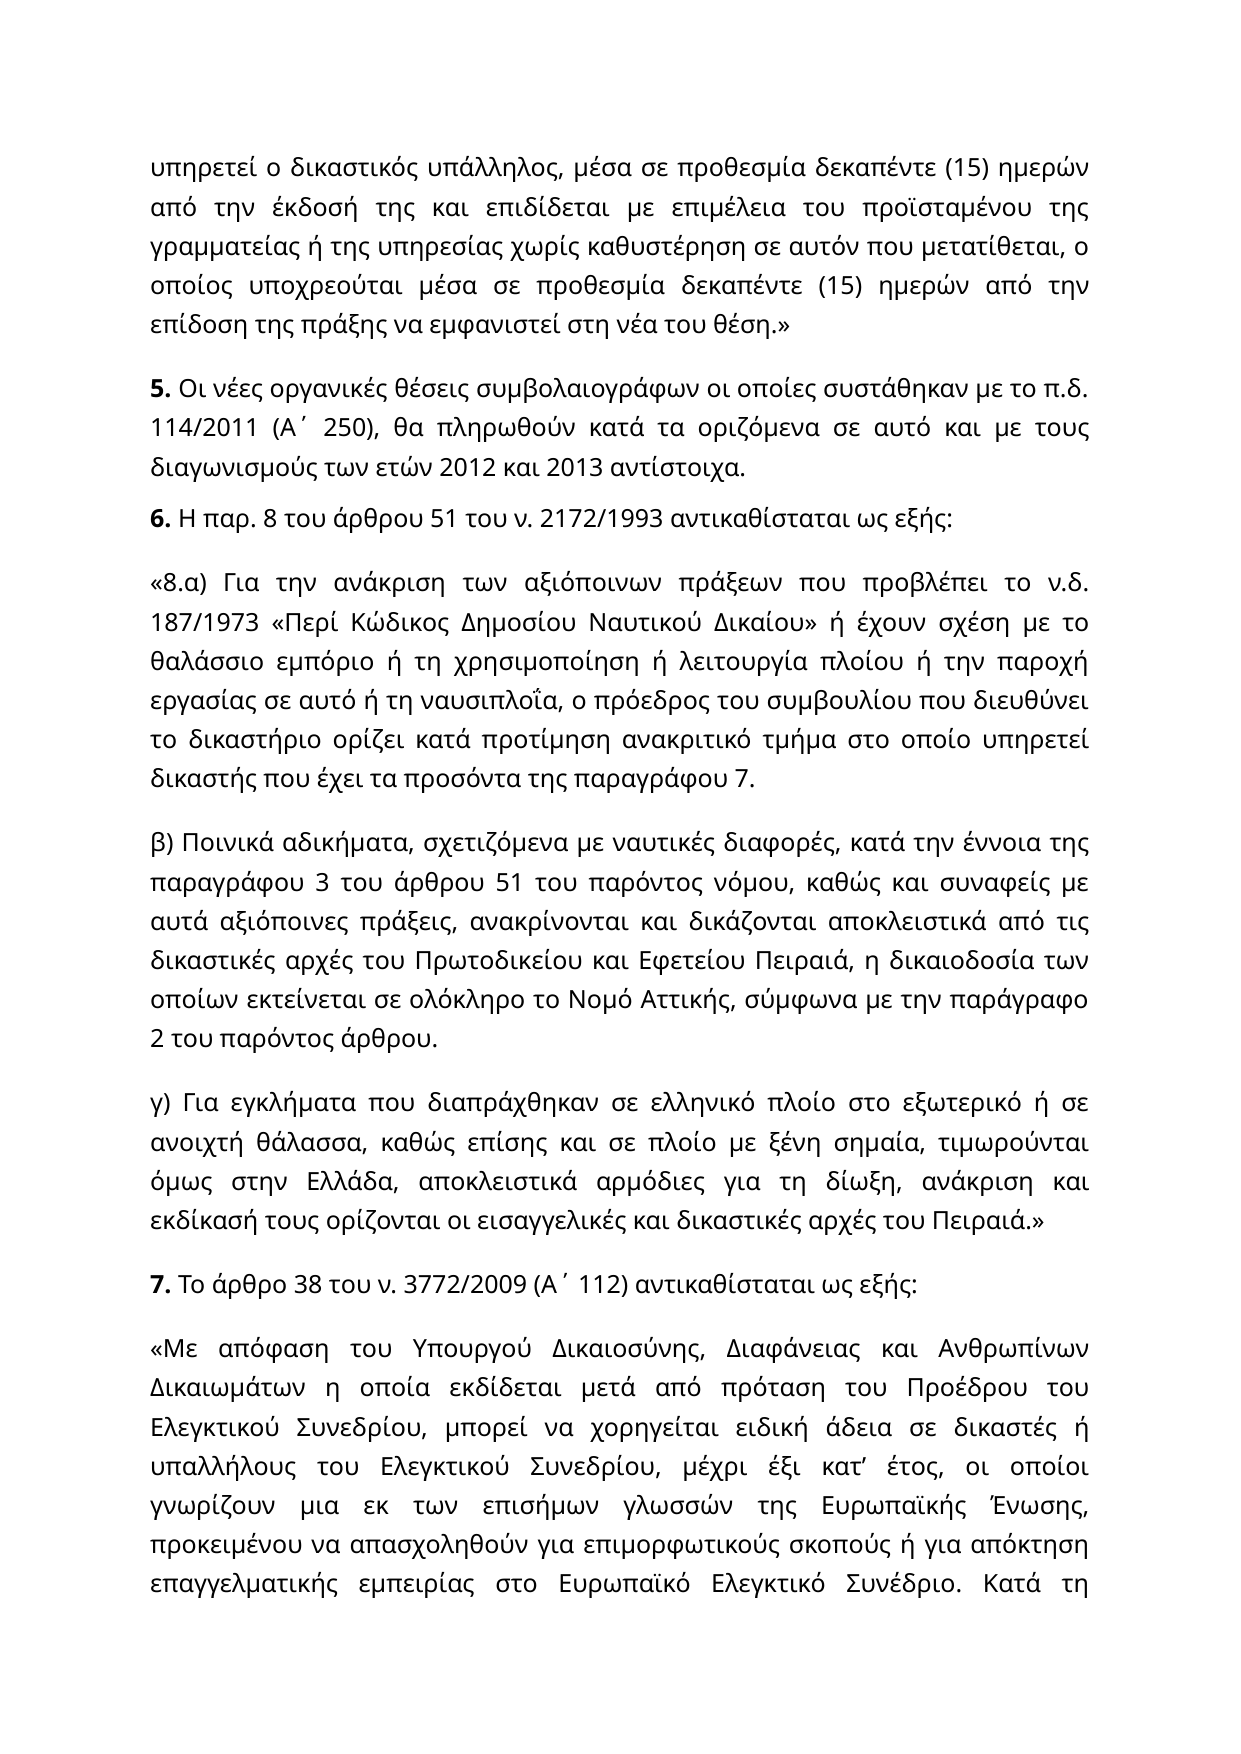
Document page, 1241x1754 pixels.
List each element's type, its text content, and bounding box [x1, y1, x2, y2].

text γ) Για εγκλήματα που διαπράχθηκαν σε ελληνικό πλοίο στο εξωτερικό ή σε ανοιχτή θάλασσα, καθώς επίσης και σε πλοίο με ξένη σημαία, τιμωρούνται όμως στην Ελλάδα, αποκλειστικά αρμόδιες για τη δίωξη, ανάκριση και εκδίκασή τους ορίζονται οι εισαγγελικές και δικαστικές αρχές του Πειραιά.» [150, 1085, 1090, 1237]
text «Με απόφαση του Υπουργού Δικαιοσύνης, Διαφάνειας και Ανθρωπίνων Δικαιωμάτων η οποία εκδίδεται μετά από πρόταση του Προέδρου του Ελεγκτικού Συνεδρίου, μπορεί να χορηγείται ειδική άδεια σε δικαστές ή υπαλλήλους του Ελεγκτικού Συνεδρίου, μέχρι έξι κατ’ έτος, οι οποίοι γνωρίζουν μια εκ των επισήμων γλωσσών της Ευρωπαϊκής Ένωσης, προκειμένου να απασχοληθούν για επιμορφωτικούς σκοπούς ή για απόκτηση επαγγελματικής εμπειρίας στο Ευρωπαϊκό Ελεγκτικό Συνέδριο. Κατά τη [150, 1331, 1090, 1600]
text «8.α) Για την ανάκριση των αξιόποινων πράξεων που προβλέπει το ν.δ. 187/1973 «Περί Κώδικος Δημοσίου Ναυτικού Δικαίου» ή έχουν σχέση με το θαλάσσιο εμπόριο ή τη χρησιμοποίηση ή λειτουργία πλοίου ή την παροχή εργασίας σε αυτό ή τη ναυσιπλοΐα, ο πρόεδρος του συμβουλίου που διευθύνει το δικαστήριο ορίζει κατά προτίμηση ανακριτικό τμήμα στο οποίο υπηρετεί δικαστής που έχει τα προσόντα της παραγράφου 7. [150, 565, 1090, 795]
text 5. Οι νέες οργανικές θέσεις συμβολαιογράφων οι οποίες συστάθηκαν με το π.δ. 114/2011 (Α΄ 250), θα πληρωθούν κατά τα οριζόμενα σε αυτό και με τους διαγωνισμούς των ετών 2012 και 2013 αντίστοιχα. [150, 371, 1090, 483]
text 7. Το άρθρο 38 του ν. 3772/2009 (Α΄ 112) αντικαθίσταται ως εξής: [150, 1267, 1090, 1301]
text β) Ποινικά αδικήματα, σχετιζόμενα με ναυτικές διαφορές, κατά την έννοια της παραγράφου 3 του άρθρου 51 του παρόντος νόμου, καθώς και συναφείς με αυτά αξιόποινες πράξεις, ανακρίνονται και δικάζονται αποκλειστικά από τις δικαστικές αρχές του Πρωτοδικείου και Εφετείου Πειραιά, η δικαιοδοσία των οποίων εκτείνεται σε ολόκληρο το Νομό Αττικής, σύμφωνα με την παράγραφο 2 του παρόντος άρθρου. [150, 825, 1090, 1055]
text υπηρετεί ο δικαστικός υπάλληλος, μέσα σε προθεσμία δεκαπέντε (15) ημερών από την έκδοσή της και επιδίδεται με επιμέλεια του προϊσταμένου της γραμματείας ή της υπηρεσίας χωρίς καθυστέρηση σε αυτόν που μετατίθεται, ο οποίος υποχρεούται μέσα σε προθεσμία δεκαπέντε (15) ημερών από την επίδοση της πράξης να εμφανιστεί στη νέα του θέση.» [150, 150, 1090, 341]
text 6. Η παρ. 8 του άρθρου 51 του ν. 2172/1993 αντικαθίσταται ως εξής: [150, 501, 1090, 535]
